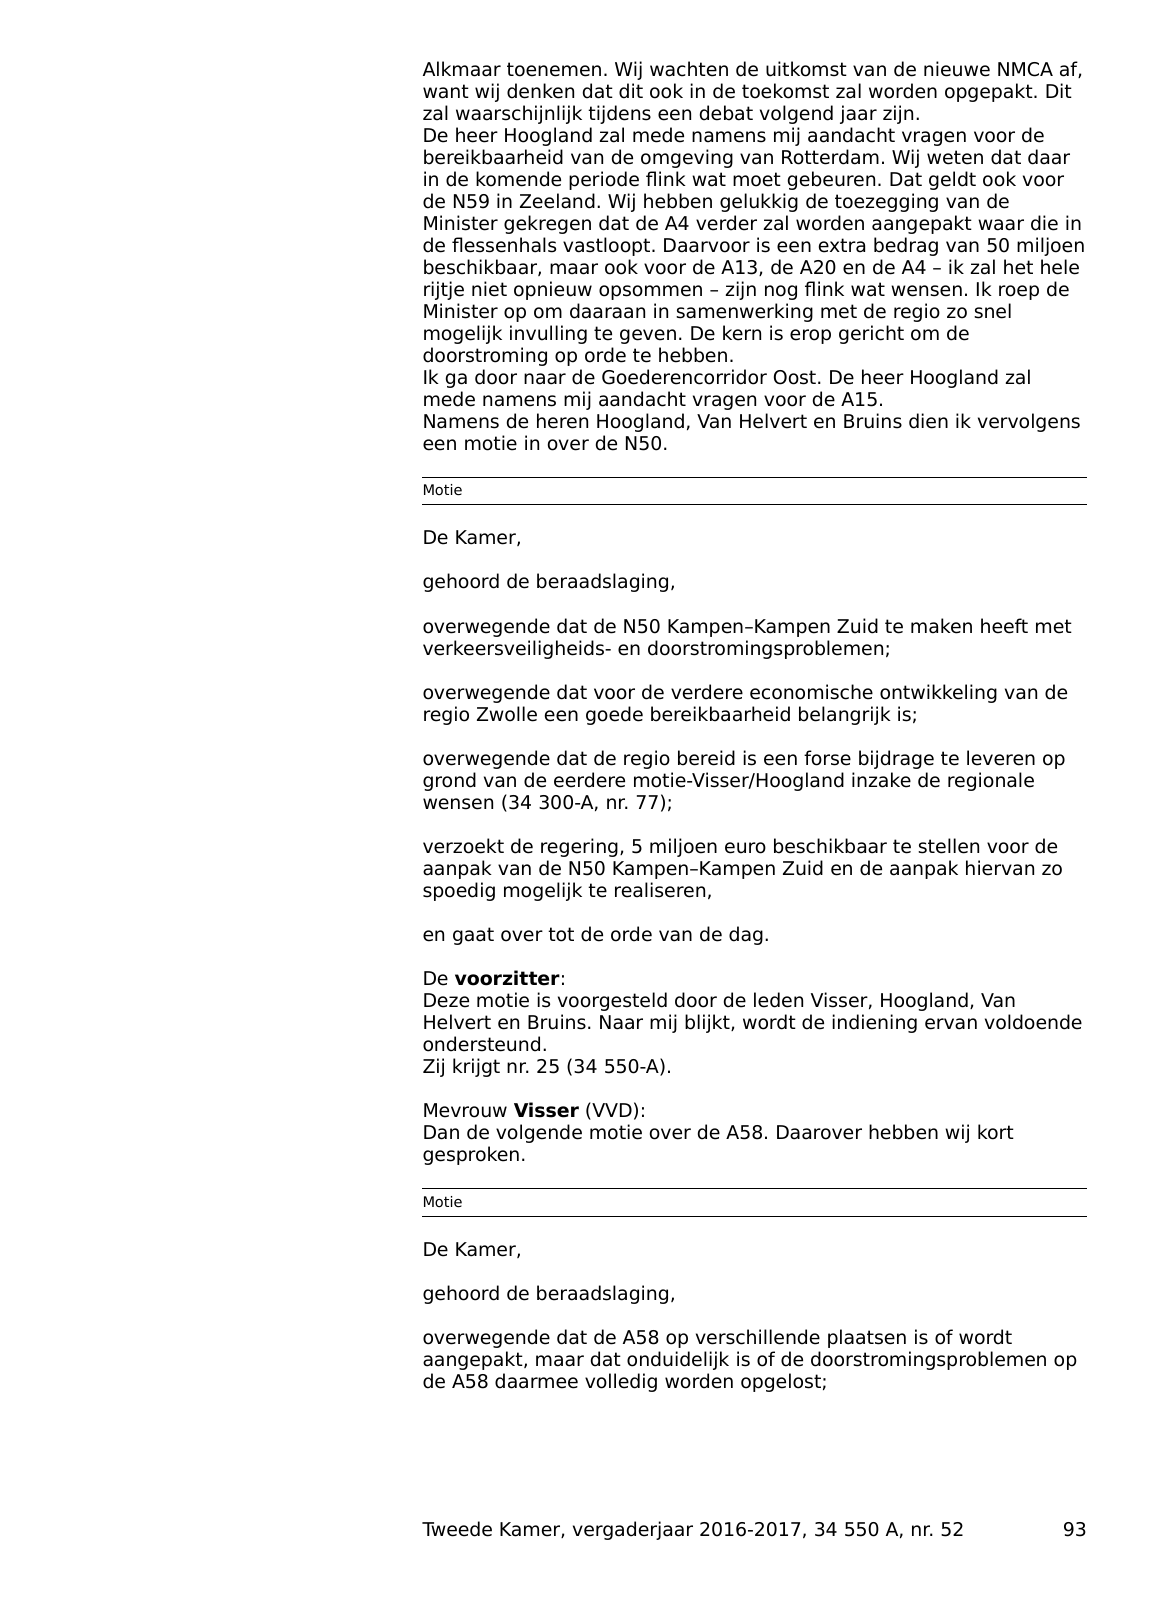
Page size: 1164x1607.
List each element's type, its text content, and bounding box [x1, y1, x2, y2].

text De voorzitter: [422, 968, 1087, 990]
text De Kamer, [422, 527, 1087, 549]
text Namens de heren Hoogland, Van Helvert en Bruins dien ik vervolgens een motie in over de N50. [422, 411, 1087, 455]
text Deze motie is voorgesteld door de leden Visser, Hoogland, Van Helvert en Bruins. Naar mij blijkt, wordt de indiening ervan voldoende ondersteund. [422, 990, 1087, 1056]
text Zij krijgt nr. 25 (34 550-A). [422, 1056, 1087, 1078]
text Ik ga door naar de Goederencorridor Oost. De heer Hoogland zal mede namens mij aandacht vragen voor de A15. [422, 367, 1087, 411]
text en gaat over tot de orde van de dag. [422, 924, 1087, 946]
table_header Motie [422, 478, 1087, 504]
text gehoord de beraadslaging, [422, 571, 1087, 593]
text Alkmaar toenemen. Wij wachten de uitkomst van de nieuwe NMCA af, want wij denken dat dit ook in de toekomst zal worden opgepakt. Dit zal waarschijnlijk tijdens een debat volgend jaar zijn. [422, 59, 1087, 125]
text overwegende dat de regio bereid is een forse bijdrage te leveren op grond van de eerdere motie-Visser/Hoogland inzake de regionale wensen (34 300-A, nr. 77); [422, 748, 1087, 814]
text gehoord de beraadslaging, [422, 1283, 1087, 1305]
text overwegende dat de N50 Kampen–Kampen Zuid te maken heeft met verkeersveiligheids- en doorstromingsproblemen; [422, 616, 1087, 659]
text Mevrouw Visser (VVD): [422, 1100, 1087, 1122]
text verzoekt de regering, 5 miljoen euro beschikbaar te stellen voor de aanpak van de N50 Kampen–Kampen Zuid en de aanpak hiervan zo spoedig mogelijk te realiseren, [422, 836, 1087, 902]
text Dan de volgende motie over de A58. Daarover hebben wij kort gesproken. [422, 1122, 1087, 1166]
table_header Motie [422, 1189, 1087, 1216]
text overwegende dat voor de verdere economische ontwikkeling van de regio Zwolle een goede bereikbaarheid belangrijk is; [422, 682, 1087, 726]
text De Kamer, [422, 1239, 1087, 1261]
text De heer Hoogland zal mede namens mij aandacht vragen voor de bereikbaarheid van de omgeving van Rotterdam. Wij weten dat daar in de komende periode flink wat moet gebeuren. Dat geldt ook voor de N59 in Zeeland. Wij hebben gelukkig de toezegging van de Minister gekregen dat de A4 verder zal worden aangepakt waar die in de flessenhals vastloopt. Daarvoor is een extra bedrag van 50 miljoen beschikbaar, maar ook voor de A13, de A20 en de A4 – ik zal het hele rijtje niet opnieuw opsommen – zijn nog flink wat wensen. Ik roep de Minister op om daaraan in samenwerking met de regio zo snel mogelijk invulling te geven. De kern is erop gericht om de doorstroming op orde te hebben. [422, 125, 1087, 367]
text overwegende dat de A58 op verschillende plaatsen is of wordt aangepakt, maar dat onduidelijk is of de doorstromingsproblemen op de A58 daarmee volledig worden opgelost; [422, 1327, 1087, 1393]
